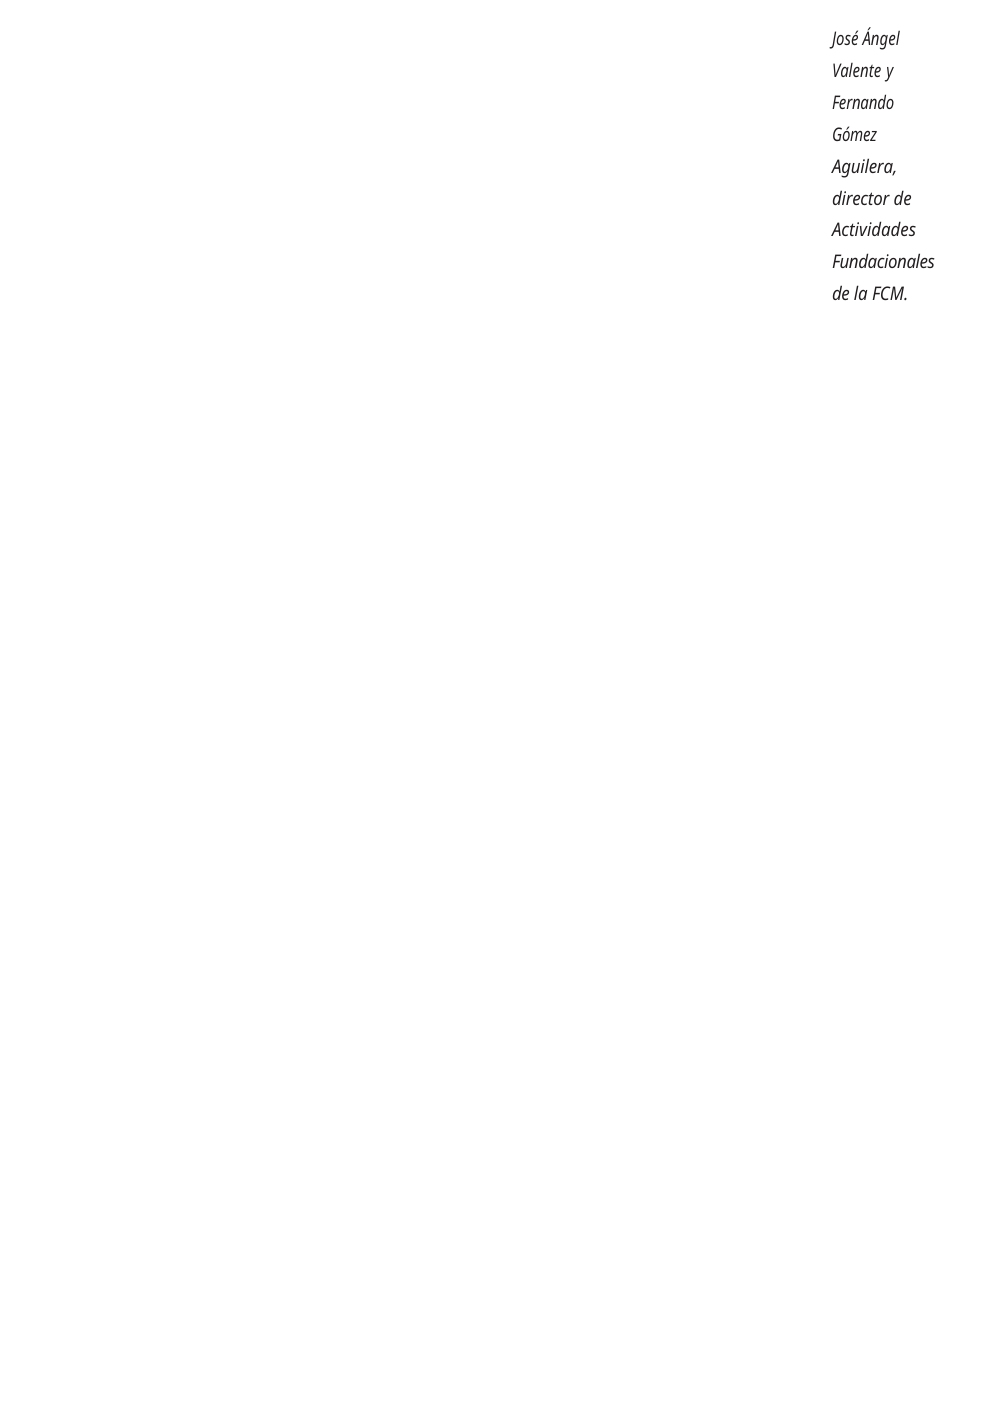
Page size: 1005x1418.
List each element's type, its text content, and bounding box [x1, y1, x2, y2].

text José Ángel Valente y Fernando Gómez Aguilera, director de Actividades Fundacionales de la FCM. [832, 26, 937, 306]
